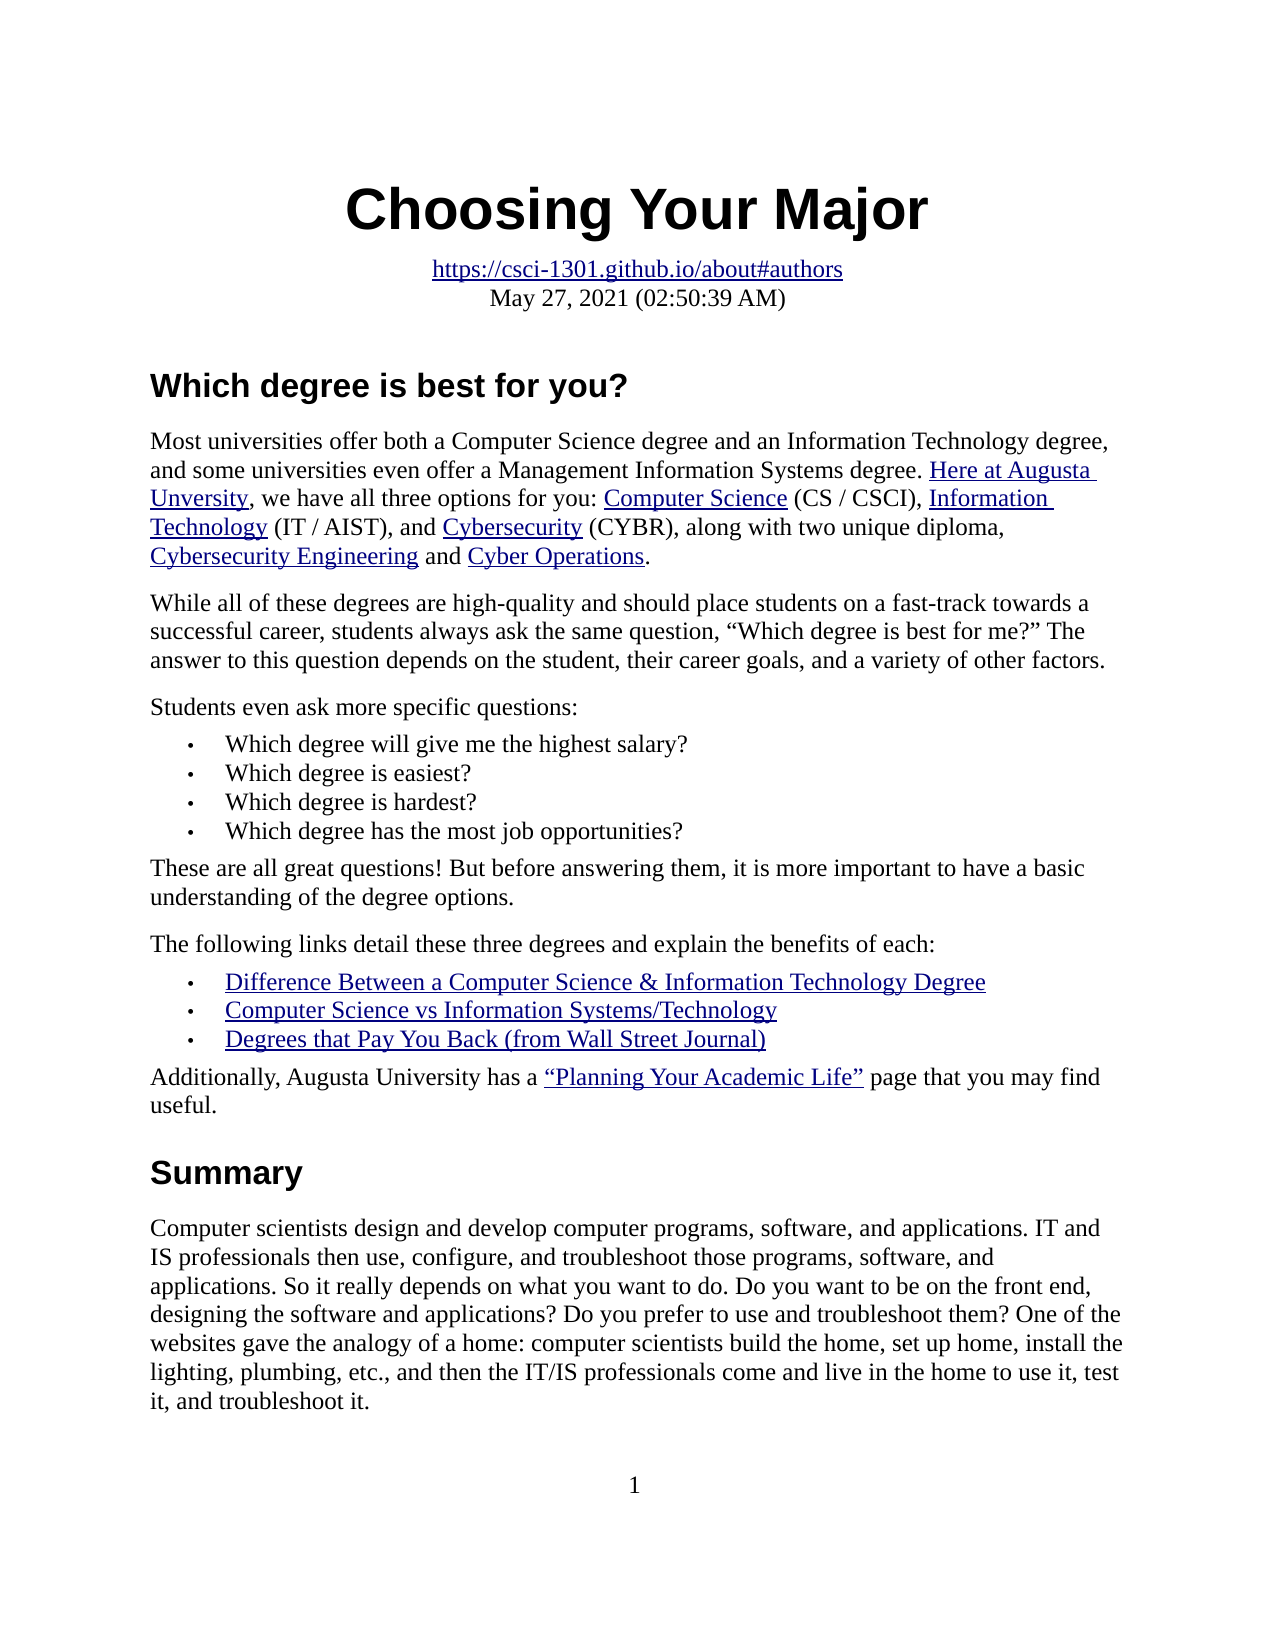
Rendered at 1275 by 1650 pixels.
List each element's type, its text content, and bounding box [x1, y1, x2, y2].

list Computer Science vs Information Systems/Technology [187, 995, 1125, 1024]
list Degrees that Pay You Back (from Wall Street Journal) [187, 1024, 1125, 1053]
text The following links detail these three degrees and explain the benefits of each: [150, 929, 1125, 958]
list Difference Between a Computer Science & Information Technology Degree [187, 967, 1125, 995]
text While all of these degrees are high-quality and should place students on a fast-track towards a successful career, students always ask the same question, “Which degree is best for me?” The answer to this question depends on the student, their career goals, and a variety of other factors. [150, 588, 1125, 674]
text Computer scientists design and develop computer programs, software, and applications. IT and IS professionals then use, configure, and troubleshoot those programs, software, and applications. So it really depends on what you want to do. Do you want to be on the front end, designing the software and applications? Do you prefer to use and troubleshoot them? One of the websites gave the analogy of a home: computer scientists build the home, set up home, install the lighting, plumbing, etc., and then the IT/IS professionals come and live in the home to use it, test it, and troubleshoot it. [150, 1213, 1125, 1414]
text Additionally, Augusta University has a “Planning Your Academic Life” page that you may find useful. [150, 1062, 1125, 1119]
text Most universities offer both a Computer Science degree and an Information Technology degree, and some universities even offer a Management Information Systems degree. Here at Augusta Unversity, we have all three options for you: Computer Science (CS / CSCI), Information Technology (IT / AIST), and Cybersecurity (CYBR), along with two unique diploma, Cybersecurity Engineering and Cyber Operations. [150, 426, 1125, 570]
list Which degree will give me the highest salary? [187, 729, 1125, 758]
text May 27, 2021 (02:50:39 AM) [150, 283, 1125, 312]
subtitle Summary [150, 1153, 1125, 1192]
text https://csci-1301.github.io/about#authors [150, 254, 1125, 283]
list Which degree is easiest? [187, 758, 1125, 787]
subtitle Which degree is best for you? [150, 366, 1125, 404]
text Students even ask more specific questions: [150, 692, 1125, 721]
list Which degree has the most job opportunities? [187, 816, 1125, 844]
title Choosing Your Major [150, 175, 1125, 242]
list Which degree is hardest? [187, 787, 1125, 816]
text These are all great questions! But before answering them, it is more important to have a basic understanding of the degree options. [150, 853, 1125, 911]
